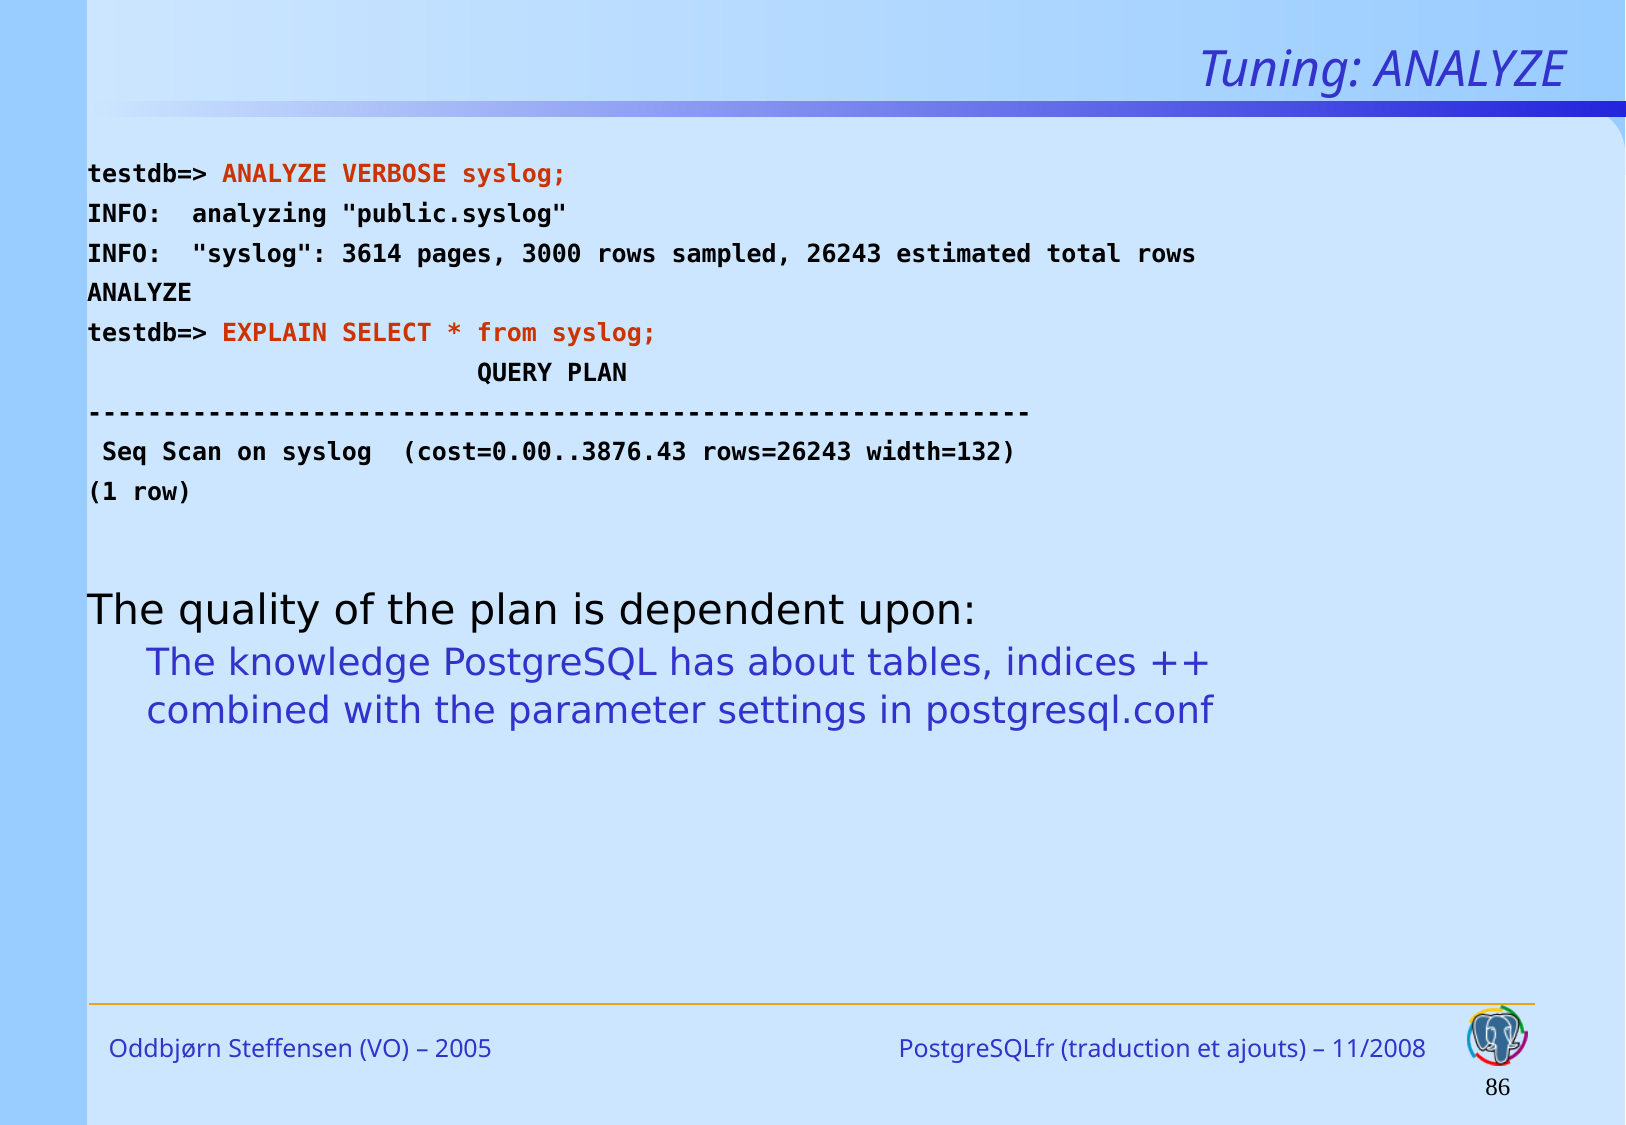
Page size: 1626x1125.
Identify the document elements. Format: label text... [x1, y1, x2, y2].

title Tuning: ANALYZE [172, 0, 1567, 134]
picture [1467, 1005, 1528, 1066]
list testdb=> ANALYZE VERBOSE syslog; INFO: analyzing "public.syslog" INFO: "syslog": 3614 pages, 3000 rows sampled, 26243 estimated total rows ANALYZE testdb=> EXPLAIN SELECT * from syslog; QUERY PLAN --------------------------------------------------------------- Seq Scan on syslog (cost=0.00..3876.43 rows=26243 width=132) (1 row) The quality of the plan is dependent upon: The knowledge PostgreSQL has about tables, indices ++ combined with the parameter settings in postgresql.conf [86, 159, 1520, 965]
